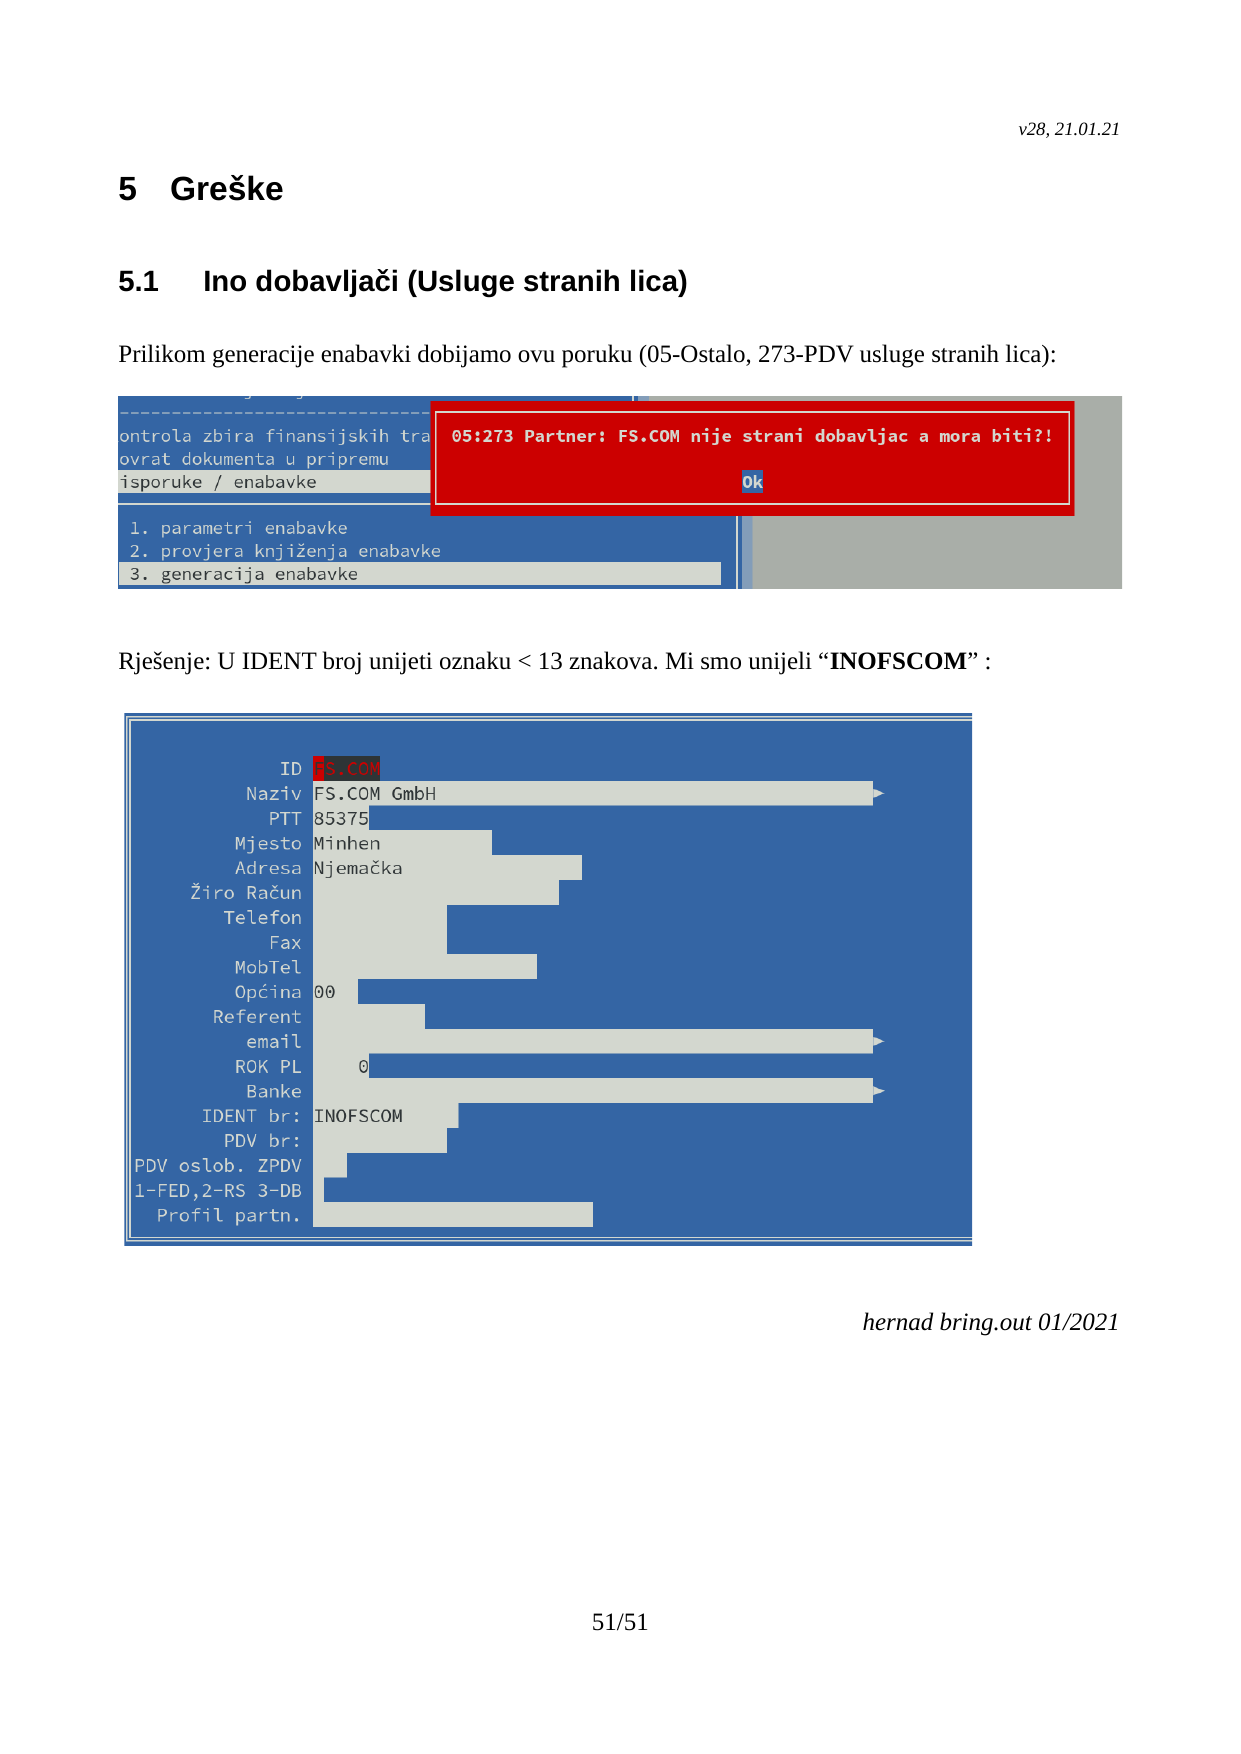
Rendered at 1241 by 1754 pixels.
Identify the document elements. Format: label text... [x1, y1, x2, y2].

text Rješenje: U IDENT broj unijeti oznaku < 13 znakova. Mi smo unijeli “INOFSCOM” : [118, 646, 1122, 675]
text Prilikom generacije enabavki dobijamo ovu poruku (05-Ostalo, 273-PDV usluge stranih lica): [118, 339, 1122, 367]
picture [118, 396, 1123, 589]
subtitle Ino dobavljači (Usluge stranih lica) [118, 264, 1122, 297]
subtitle Greške [118, 169, 1122, 208]
picture [124, 713, 973, 1246]
text hernad bring.out 01/2021 [118, 1307, 1122, 1336]
